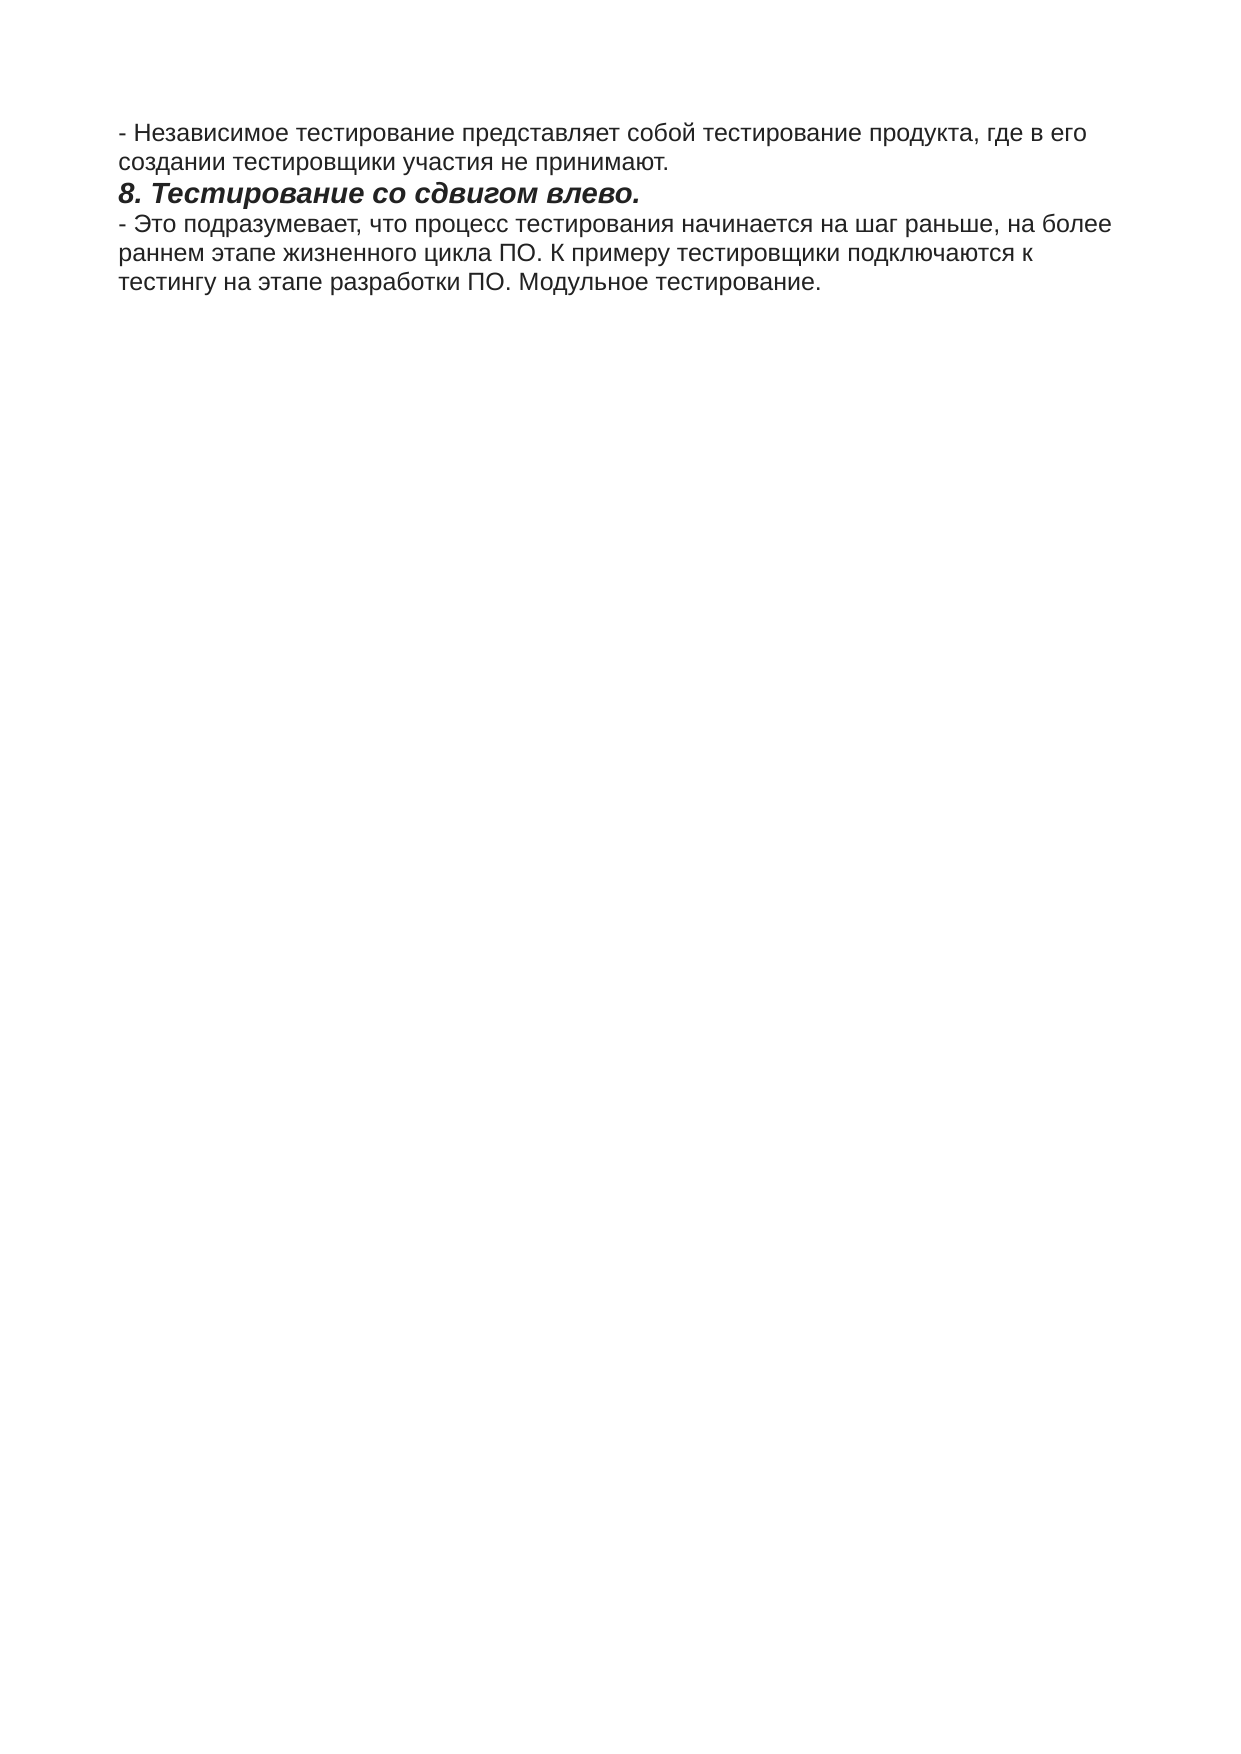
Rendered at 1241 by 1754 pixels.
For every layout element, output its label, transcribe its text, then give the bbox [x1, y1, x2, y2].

text 8. Тестирование со сдвигом влево. [118, 176, 1122, 209]
text - Это подразумевает, что процесс тестирования начинается на шаг раньше, на более раннем этапе жизненного цикла ПО. К примеру тестировщики подключаются к тестингу на этапе разработки ПО. Модульное тестирование. [118, 209, 1122, 295]
text - Независимое тестирование представляет собой тестирование продукта, где в его создании тестировщики участия не принимают. [118, 118, 1122, 176]
